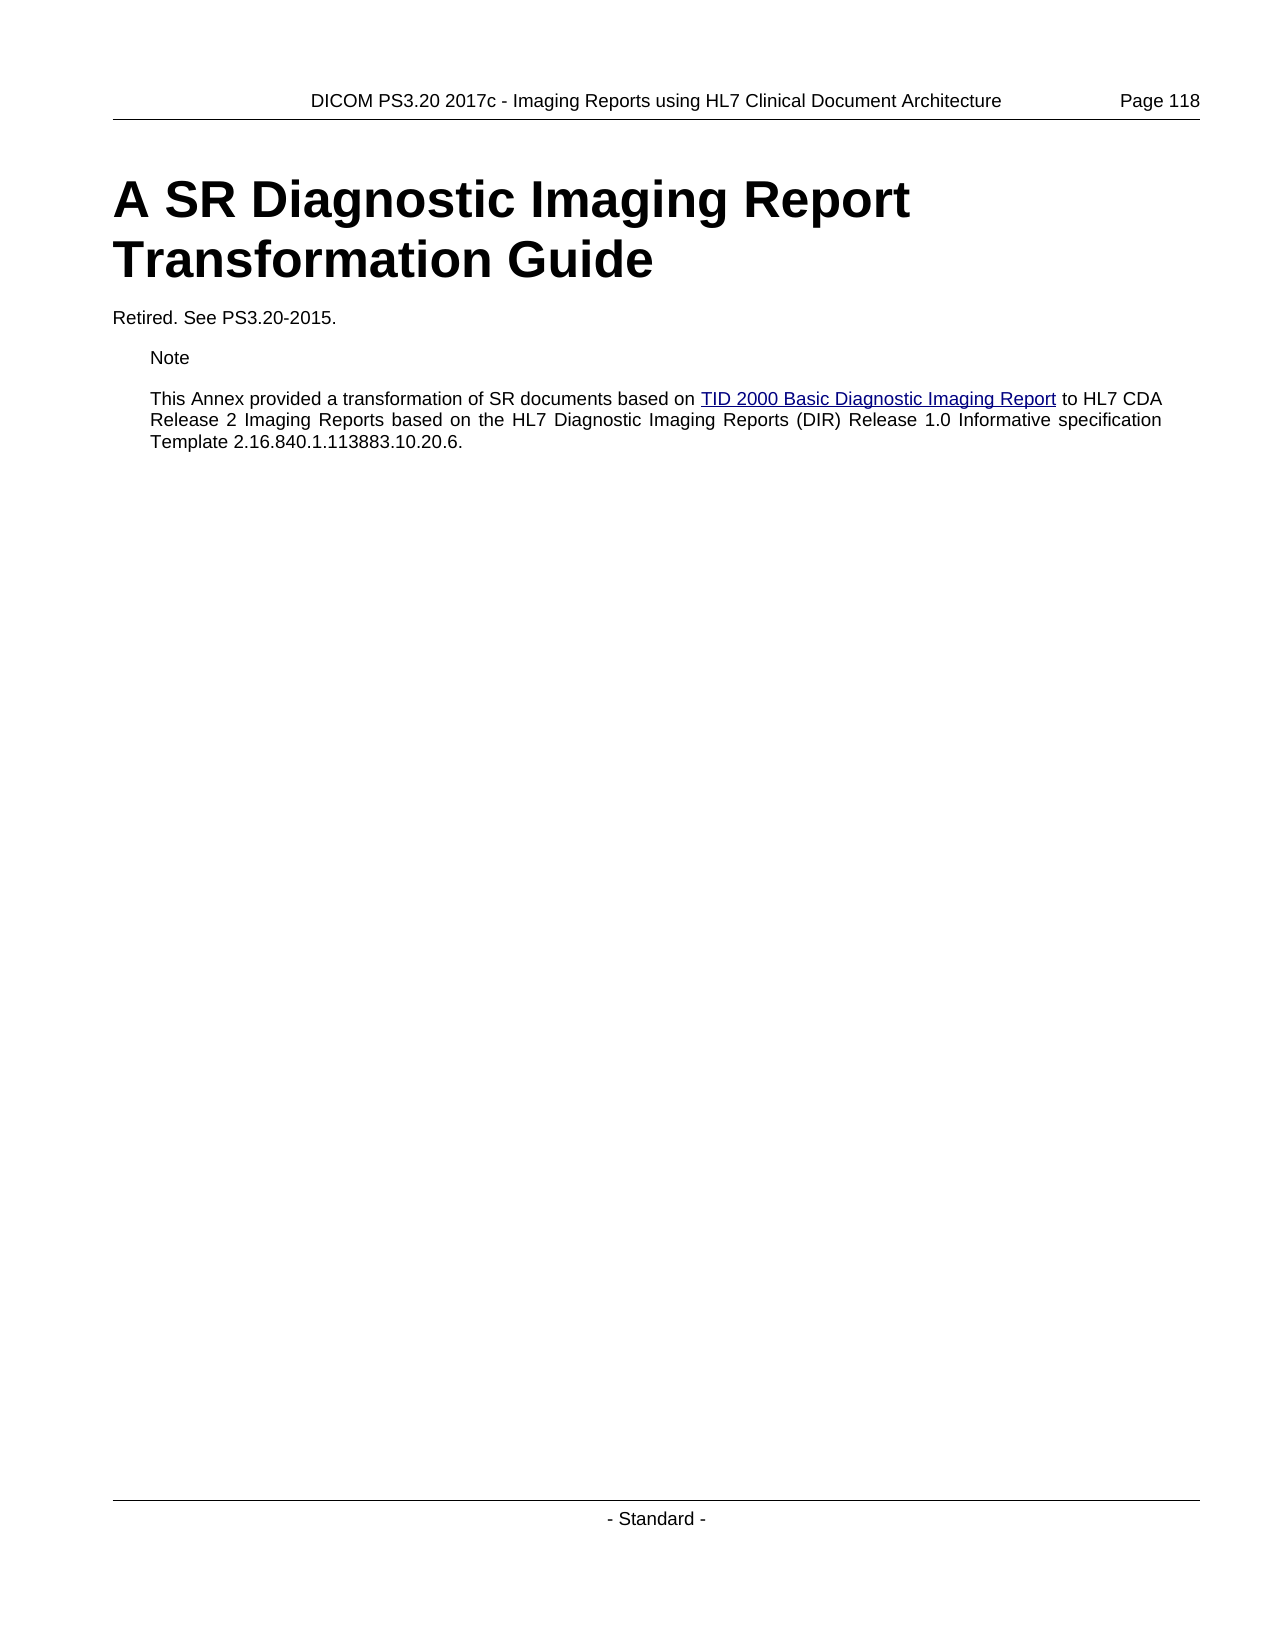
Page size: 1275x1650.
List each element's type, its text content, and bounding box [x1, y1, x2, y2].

text This Annex provided a transformation of SR documents based on TID 2000 Basic Diagnostic Imaging Report to HL7 CDA Release 2 Imaging Reports based on the HL7 Diagnostic Imaging Reports (DIR) Release 1.0 Informative specification Template 2.16.840.1.113883.10.20.6. [150, 387, 1162, 452]
text Note [150, 347, 1162, 368]
text Retired. See PS3.20-2015. [112, 307, 1200, 328]
text A SR Diagnostic Imaging Report Transformation Guide [112, 169, 1200, 288]
